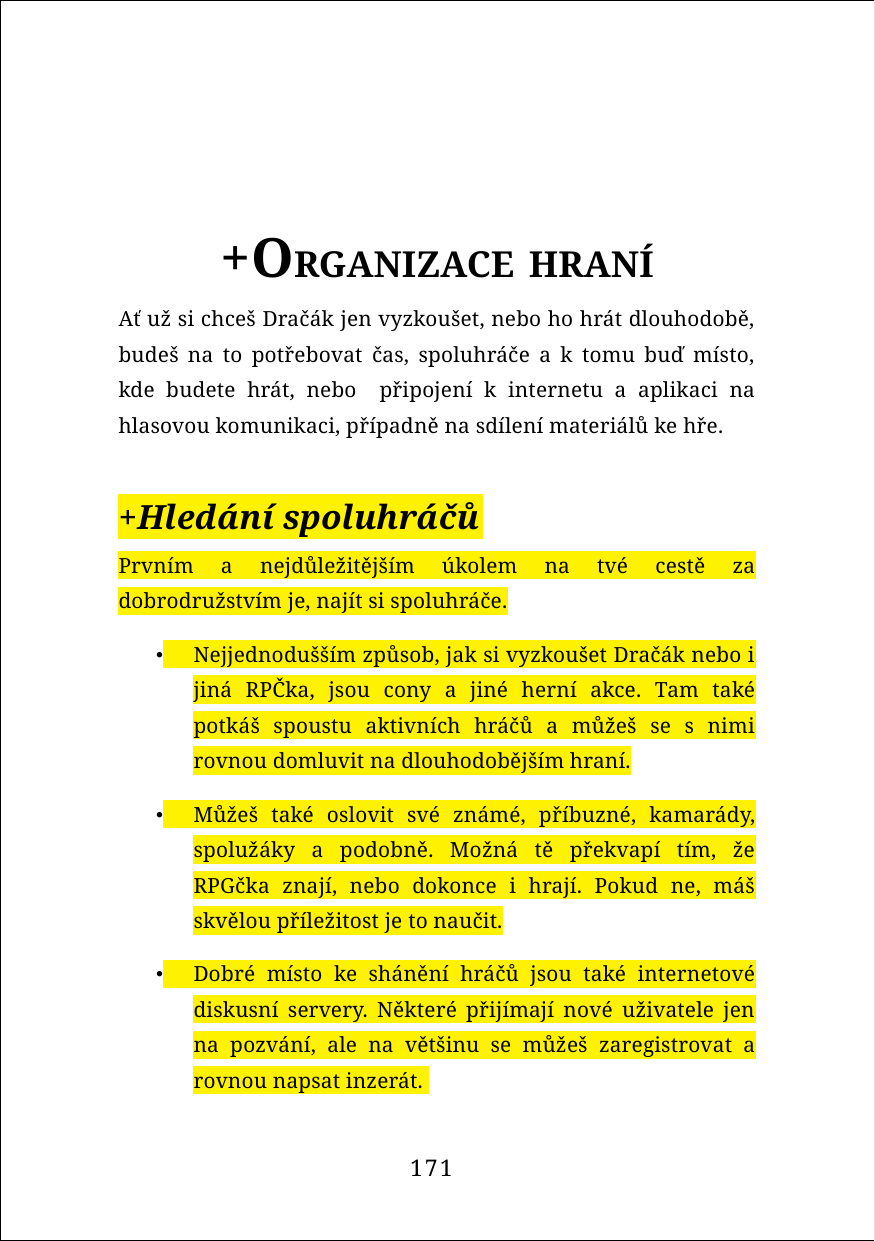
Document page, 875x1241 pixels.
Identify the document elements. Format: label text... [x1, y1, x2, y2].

list Můžeš také oslovit své známé, příbuzné, kamarády, spolužáky a podobně. Možná tě překvapí tím, že RPGčka znají, nebo dokonce i hrají. Pokud ne, máš skvělou příležitost je to naučit. [156, 800, 756, 935]
list Dobré místo ke shánění hráčů jsou také internetové diskusní servery. Některé přijímají nové uživatele jen na pozvání, ale na většinu se můžeš zaregistrovat a rovnou napsat inzerát. [156, 959, 756, 1094]
text Prvním a nejdůležitějším úkolem na tvé cestě za dobrodružstvím je, najít si spoluhráče. [118, 551, 756, 615]
list Nejjednodušším způsob, jak si vyzkoušet Dračák nebo i jiná RPČka, jsou cony a jiné herní akce. Tam také potkáš spoustu aktivních hráčů a můžeš se s nimi rovnou domluvit na dlouhodobějším hraní. [156, 640, 756, 775]
subtitle +Hledání spoluhráčů [118, 494, 756, 539]
text Ať už si chceš Dračák jen vyzkoušet, nebo ho hrát dlouhodobě, budeš na to potřebovat čas, spoluhráče a k tomu buď místo, kde budete hrát, nebo připojení k internetu a aplikaci na hlasovou komunikaci, případně na sdílení materiálů ke hře. [118, 304, 756, 439]
subtitle +Organizace hraní [118, 219, 756, 293]
